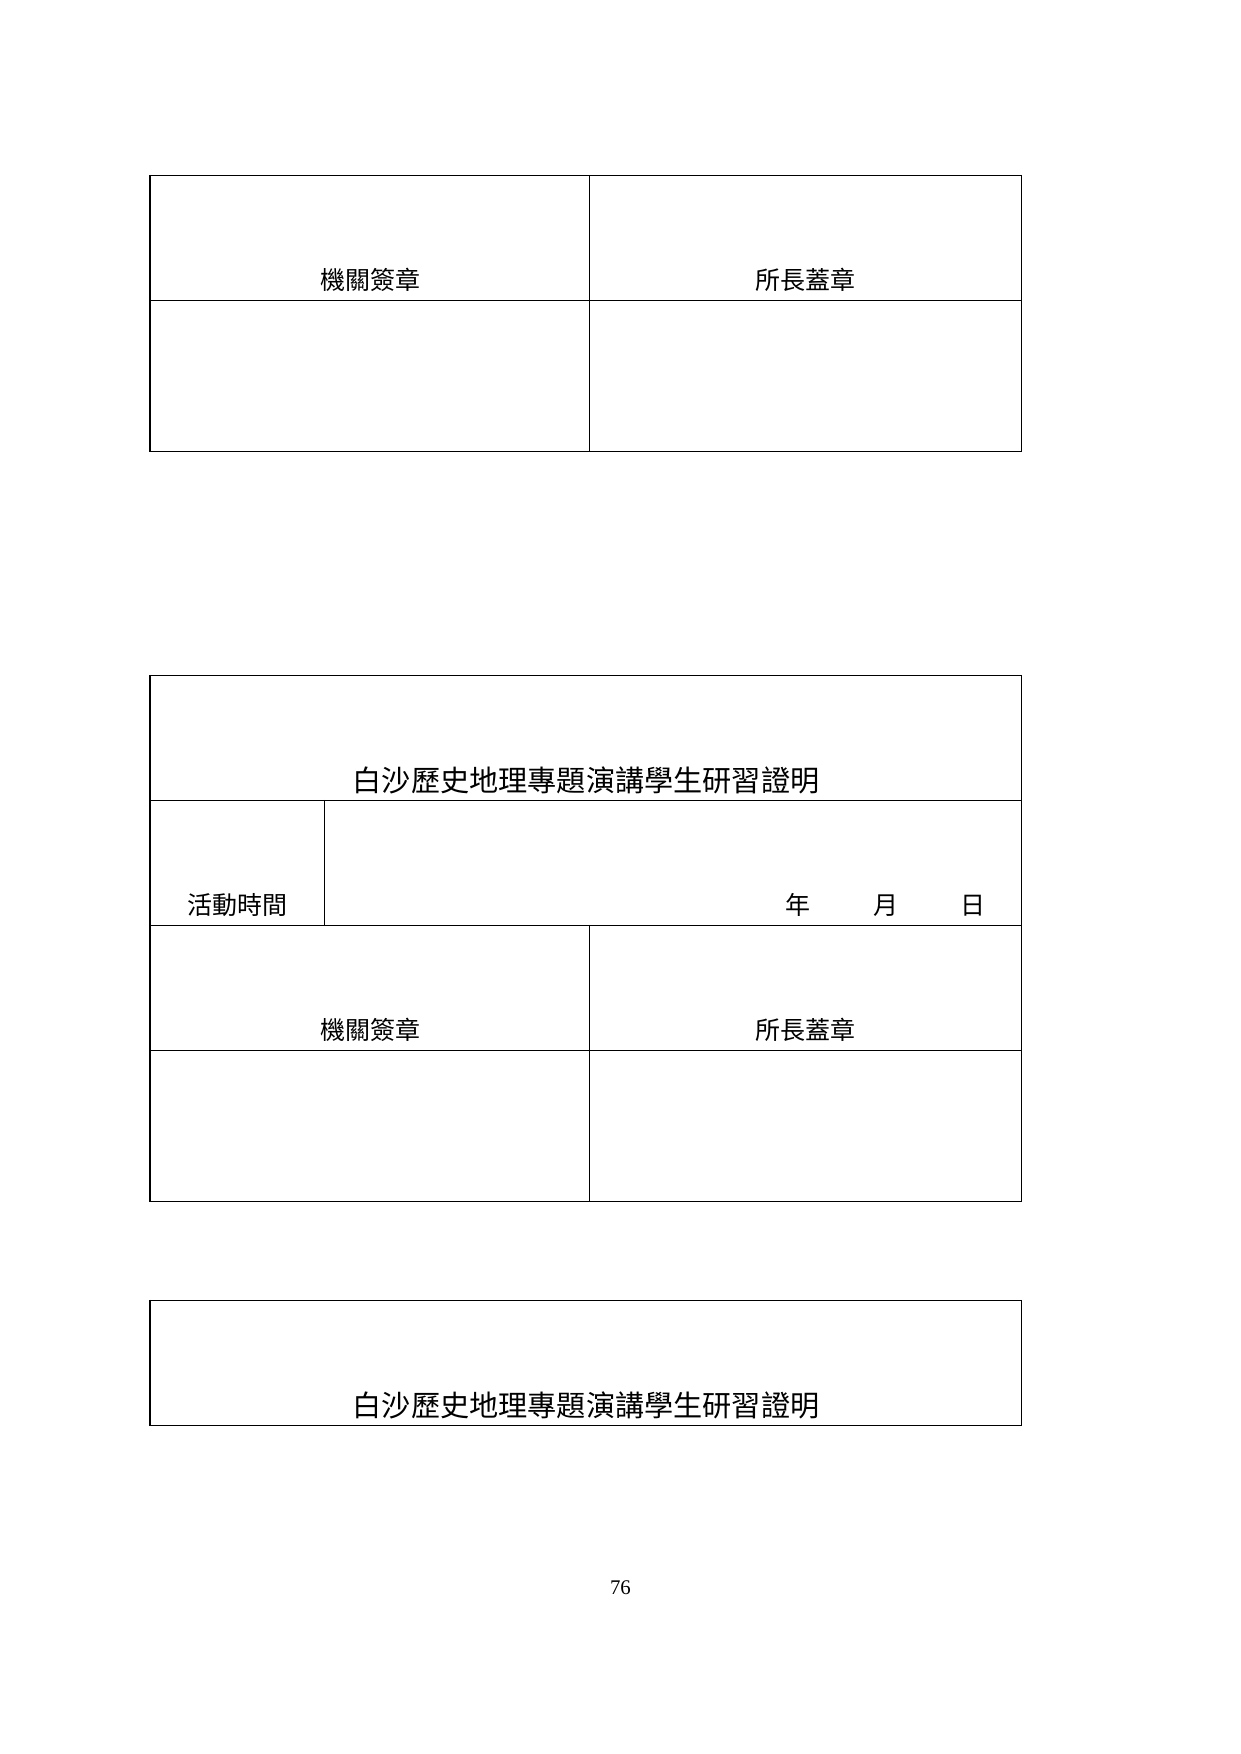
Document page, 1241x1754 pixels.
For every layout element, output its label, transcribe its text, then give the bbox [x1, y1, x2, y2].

table_cell [590, 301, 1021, 451]
table_cell 所長蓋章 [590, 926, 1021, 1050]
table_cell [590, 1051, 1021, 1201]
table_cell 活動時間 [151, 801, 324, 925]
table_cell 年 月 日 [325, 801, 1021, 925]
table_header 白沙歷史地理專題演講學生研習證明 [151, 676, 1021, 800]
table_cell 機關簽章 [151, 926, 589, 1050]
table_cell [151, 301, 589, 451]
table_cell 所長蓋章 [590, 176, 1021, 300]
table_header 白沙歷史地理專題演講學生研習證明 [151, 1301, 1021, 1425]
table_cell [151, 1051, 589, 1201]
table_cell 機關簽章 [151, 176, 589, 300]
